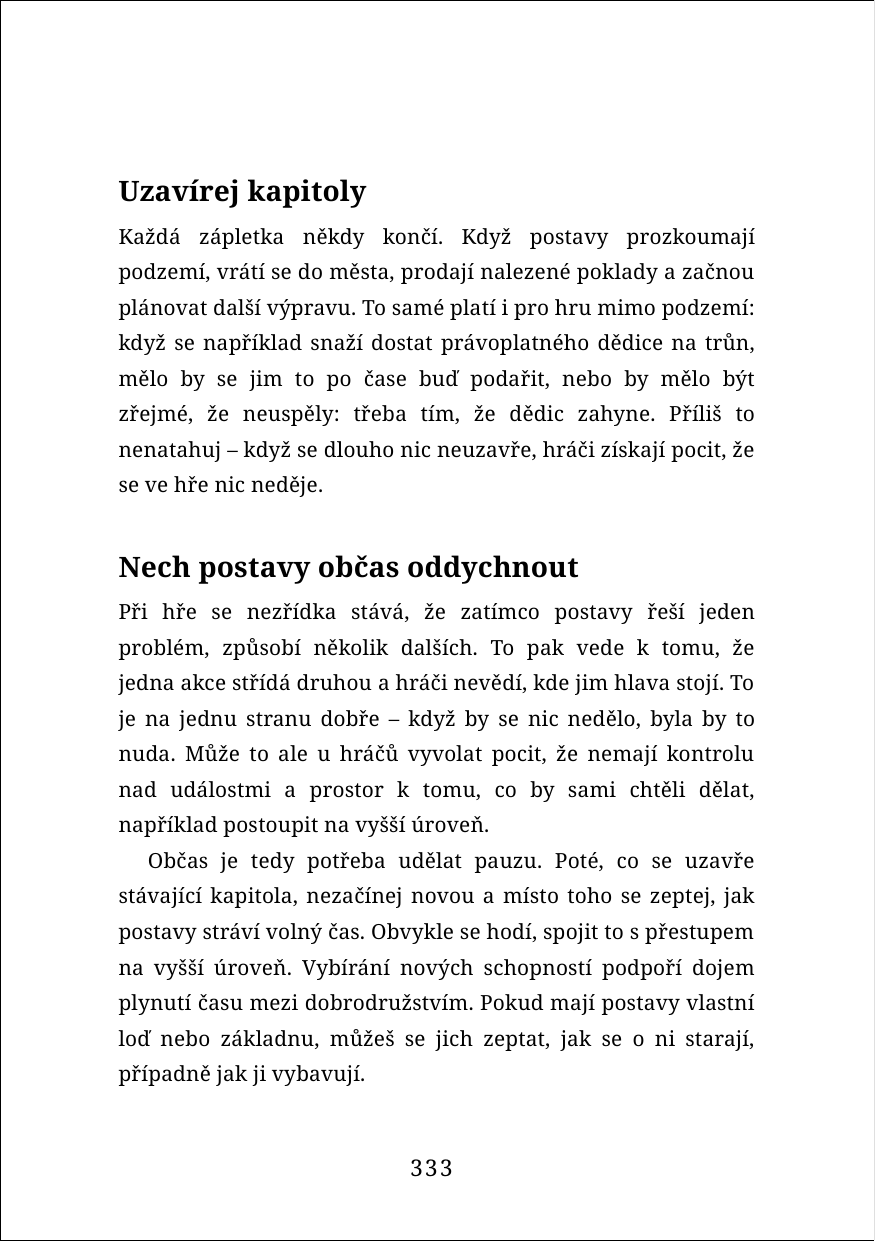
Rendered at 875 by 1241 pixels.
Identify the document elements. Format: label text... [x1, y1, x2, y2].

text Každá zápletka někdy končí. Když postavy prozkoumají podzemí, vrátí se do města, prodají nalezené poklady a začnou plánovat další výpravu. To samé platí i pro hru mimo podzemí: když se například snaží dostat právoplatného dědice na trůn, mělo by se jim to po čase buď podařit, nebo by mělo být zřejmé, že neuspěly: třeba tím, že dědic zahyne. Příliš to nenatahuj – když se dlouho nic neuzavře, hráči získají pocit, že se ve hře nic neděje. [118, 222, 756, 499]
subtitle Nech postavy občas oddychnout [118, 547, 756, 586]
subtitle Uzavírej kapitoly [118, 172, 756, 210]
text Při hře se nezřídka stává, že zatímco postavy řeší jeden problém, způsobí několik dalších. To pak vede k tomu, že jedna akce střídá druhou a hráči nevědí, kde jim hlava stojí. To je na jednu stranu dobře – když by se nic nedělo, byla by to nuda. Může to ale u hráčů vyvolat pocit, že nemají kontrolu nad událostmi a prostor k tomu, co by sami chtěli dělat, například postoupit na vyšší úroveň. Občas je tedy potřeba udělat pauzu. Poté, co se uzavře stávající kapitola, nezačínej novou a místo toho se zeptej, jak postavy stráví volný čas. Obvykle se hodí, spojit to s přestupem na vyšší úroveň. Vybírání nových schopností podpoří dojem plynutí času mezi dobrodružstvím. Pokud mají postavy vlastní loď nebo základnu, můžeš se jich zeptat, jak se o ni starají, případně jak ji vybavují. [118, 597, 756, 1088]
